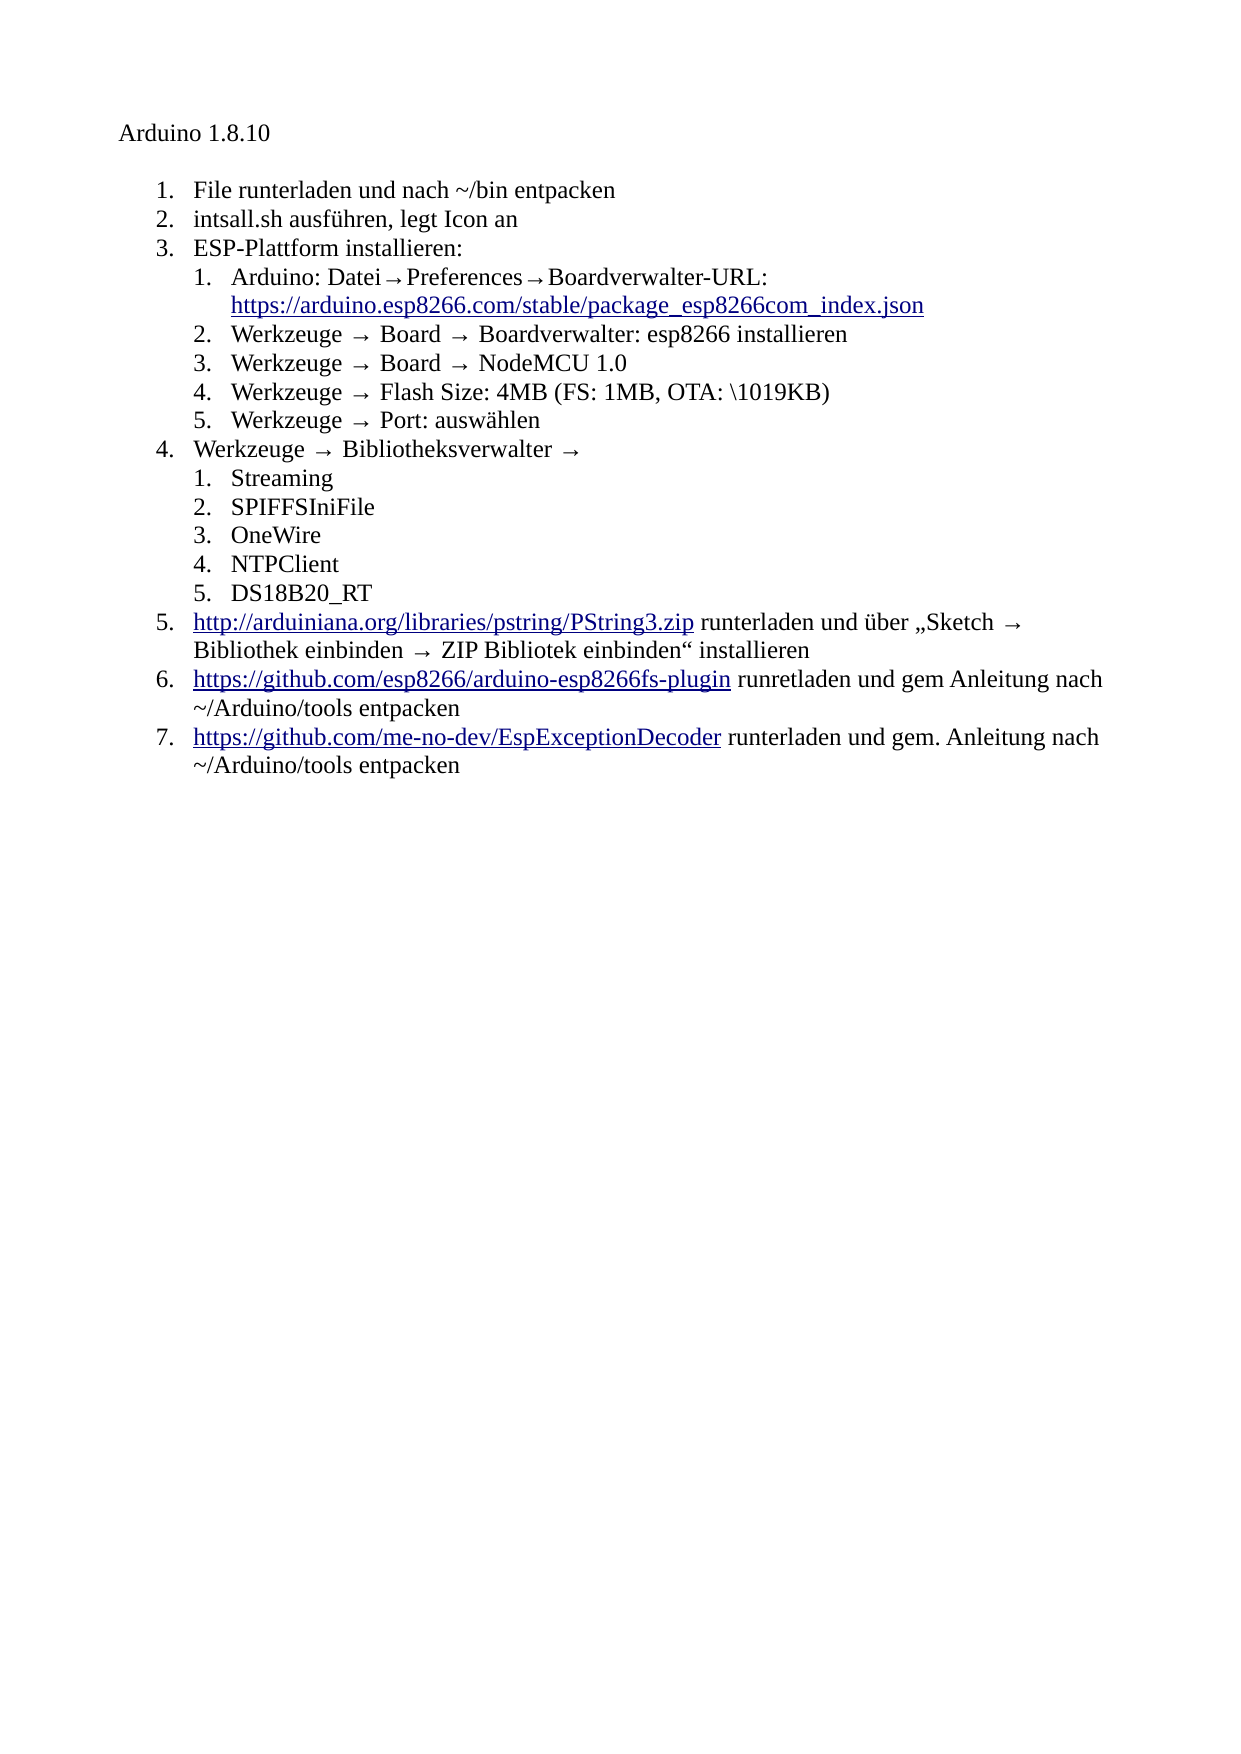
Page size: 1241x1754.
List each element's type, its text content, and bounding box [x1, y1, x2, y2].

list File runterladen und nach ~/bin entpacken [156, 176, 1122, 204]
list http://arduiniana.org/libraries/pstring/PString3.zip runterladen und über „Sketch → Bibliothek einbinden → ZIP Bibliotek einbinden“ installieren [156, 607, 1122, 664]
list Werkzeuge → Flash Size: 4MB (FS: 1MB, OTA: \1019KB) [193, 377, 1122, 406]
list Streaming [193, 463, 1122, 492]
text Arduino 1.8.10 [118, 118, 1122, 147]
list DS18B20_RT [193, 578, 1122, 607]
list SPIFFSIniFile [193, 492, 1122, 521]
list Werkzeuge → Board → Boardverwalter: esp8266 installieren [193, 319, 1122, 348]
list https://github.com/me-no-dev/EspExceptionDecoder runterladen und gem. Anleitung nach ~/Arduino/tools entpacken [156, 722, 1122, 779]
list intsall.sh ausführen, legt Icon an [156, 204, 1122, 233]
list Werkzeuge → Bibliotheksverwalter → [156, 434, 1122, 463]
list Werkzeuge → Board → NodeMCU 1.0 [193, 348, 1122, 377]
list OneWire [193, 521, 1122, 549]
list Arduino: Datei→Preferences→Boardverwalter-URL: https://arduino.esp8266.com/stable/package_esp8266com_index.json [193, 262, 1122, 319]
list https://github.com/esp8266/arduino-esp8266fs-plugin runretladen und gem Anleitung nach ~/Arduino/tools entpacken [156, 664, 1122, 722]
list NTPClient [193, 549, 1122, 578]
list ESP-Plattform installieren: [156, 233, 1122, 262]
list Werkzeuge → Port: auswählen [193, 406, 1122, 434]
